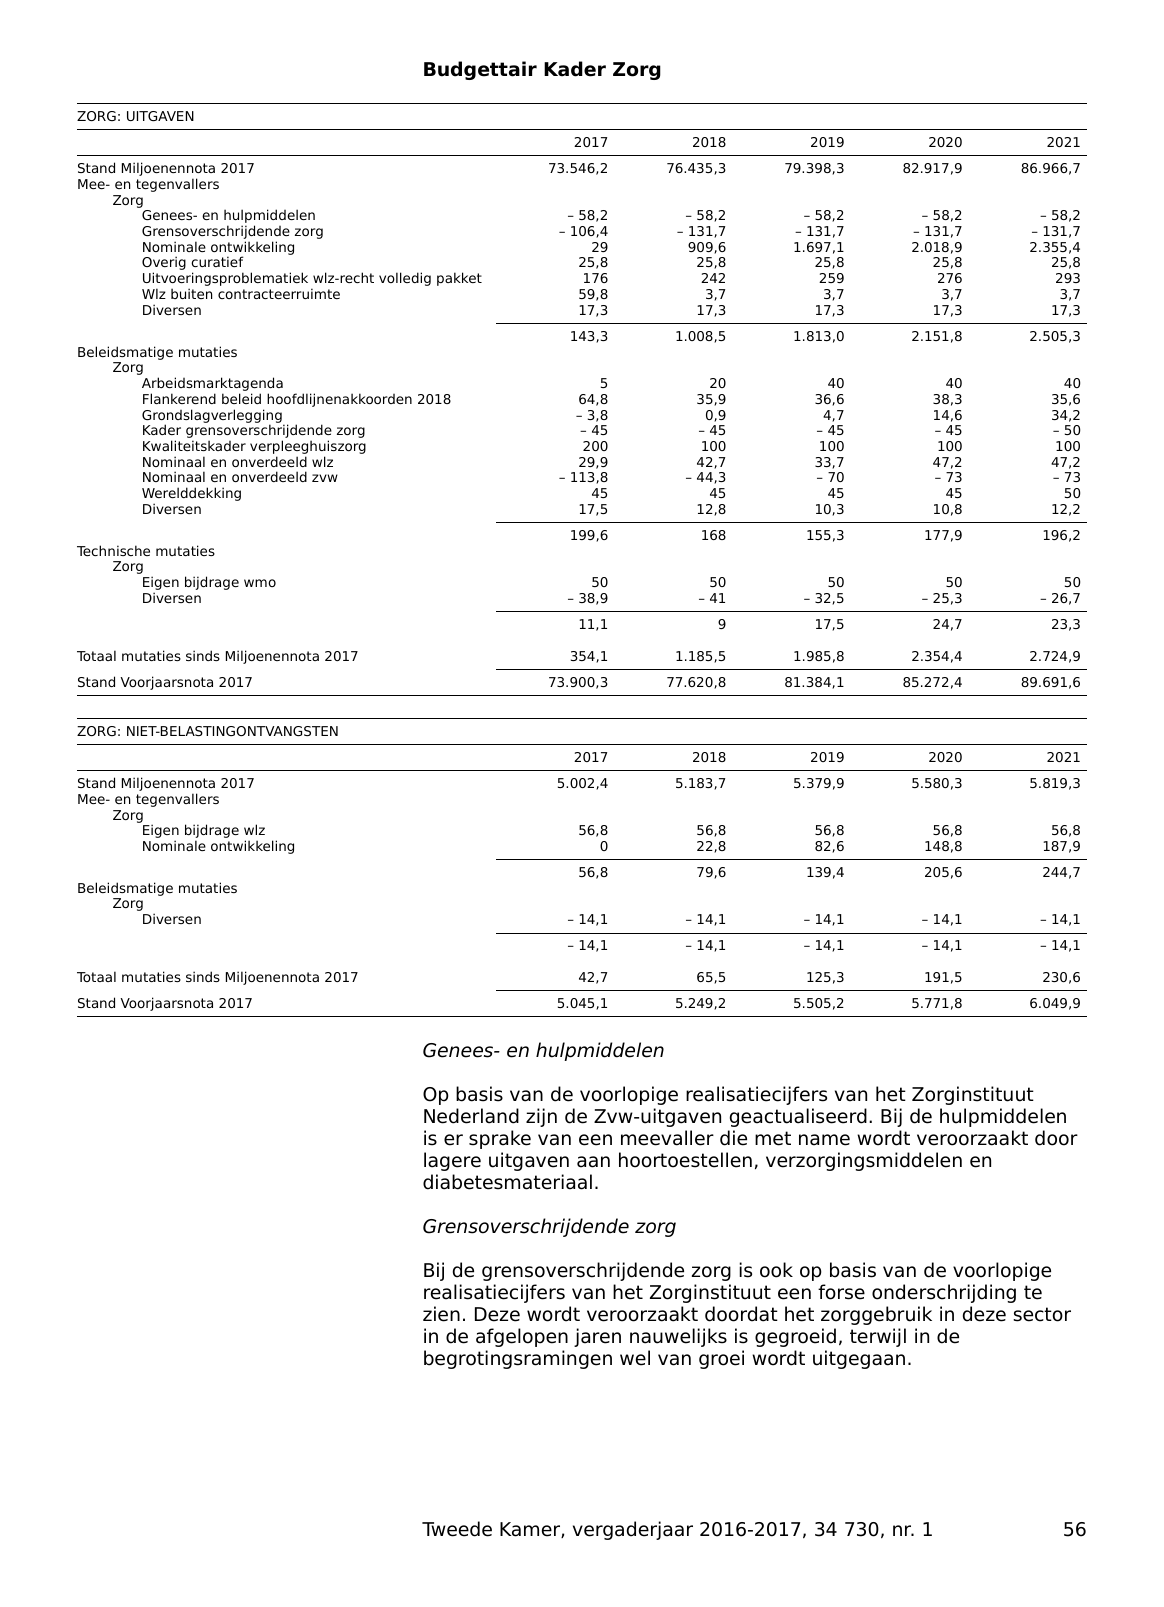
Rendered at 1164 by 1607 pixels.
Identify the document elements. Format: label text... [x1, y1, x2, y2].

table_cell – 25,3 [850, 591, 968, 611]
table_cell – 14,1 [969, 912, 1087, 932]
table_cell 17,3 [732, 303, 850, 323]
table_cell 2020 [850, 130, 968, 155]
table_cell Mee- en tegenvallers [77, 177, 496, 192]
table_cell 276 [850, 271, 968, 287]
table_cell [614, 544, 732, 559]
table_cell [614, 633, 732, 648]
table_cell Flankerend beleid hoofdlijnenakkoorden 2018 [136, 392, 496, 407]
table_cell [136, 933, 496, 954]
table_cell 42,7 [614, 455, 732, 470]
table_cell [614, 896, 732, 912]
table_cell [136, 859, 496, 881]
table_cell 76.435,3 [614, 156, 732, 177]
table_cell 148,8 [850, 839, 968, 859]
table_cell 11,1 [496, 612, 614, 633]
table_cell – 38,9 [496, 591, 614, 611]
table_cell – 14,1 [732, 912, 850, 932]
table_cell Stand Miljoenennota 2017 [77, 771, 496, 792]
table_cell 143,3 [496, 324, 614, 344]
table_cell Stand Miljoenennota 2017 [77, 156, 496, 177]
table_cell – 32,5 [732, 591, 850, 611]
table_cell [106, 502, 136, 522]
table_cell 2.355,4 [969, 240, 1087, 255]
table_cell – 113,8 [496, 470, 614, 486]
table_cell 0,9 [614, 407, 732, 423]
table_cell Mee- en tegenvallers [77, 792, 496, 807]
table_cell [106, 130, 136, 155]
table_cell 196,2 [969, 523, 1087, 543]
table_cell [614, 881, 732, 896]
table_cell Wlz buiten contracteerruimte [136, 287, 496, 302]
table_cell [614, 177, 732, 192]
table_cell [77, 470, 106, 486]
table_header ZORG: NIET-BELASTINGONTVANGSTEN [77, 719, 1087, 744]
table_cell [77, 933, 106, 954]
table_cell Grensoverschrijdende zorg [136, 224, 496, 239]
table_cell 56,8 [496, 860, 614, 881]
table_cell [850, 177, 968, 192]
table_cell 38,3 [850, 392, 968, 407]
table_cell – 45 [732, 423, 850, 439]
table_cell – 14,1 [732, 934, 850, 954]
table_cell 25,8 [732, 255, 850, 271]
table_cell – 14,1 [614, 934, 732, 954]
table_cell [106, 591, 136, 611]
table_cell [106, 255, 136, 271]
table_cell – 131,7 [614, 224, 732, 239]
table_cell 3,7 [732, 287, 850, 302]
table_cell 25,8 [496, 255, 614, 271]
table_cell [106, 954, 136, 970]
table_cell – 131,7 [850, 224, 968, 239]
table_cell – 106,4 [496, 224, 614, 239]
table_cell [850, 633, 968, 648]
table_cell [77, 376, 106, 392]
table_cell 23,3 [969, 612, 1087, 633]
table_cell – 41 [614, 591, 732, 611]
table_cell 909,6 [614, 240, 732, 255]
table_cell [850, 807, 968, 823]
table_cell [106, 423, 136, 439]
table_cell 125,3 [732, 970, 850, 990]
table_cell 10,3 [732, 502, 850, 522]
table_cell [732, 344, 850, 360]
table_cell Arbeidsmarktagenda [136, 376, 496, 392]
table_cell [732, 193, 850, 208]
table_cell – 3,8 [496, 407, 614, 423]
table_cell [106, 611, 136, 633]
table_cell 1.813,0 [732, 324, 850, 344]
table_cell [106, 455, 136, 470]
table_cell 139,4 [732, 860, 850, 881]
table_cell 89.691,6 [969, 670, 1087, 695]
table_cell [969, 633, 1087, 648]
table_cell 42,7 [496, 970, 614, 990]
table_cell [106, 407, 136, 423]
table_cell [732, 896, 850, 912]
table_cell [136, 954, 496, 970]
table_cell [77, 522, 106, 543]
table_cell [496, 360, 614, 376]
table_cell Zorg [106, 807, 496, 823]
table_cell 56,8 [732, 823, 850, 839]
table_cell [614, 954, 732, 970]
table_cell 40 [850, 376, 968, 392]
table_cell [732, 633, 850, 648]
table_cell 5.819,3 [969, 771, 1087, 792]
table_cell 293 [969, 271, 1087, 287]
table_cell Eigen bijdrage wlz [136, 823, 496, 839]
table_cell 25,8 [614, 255, 732, 271]
table_cell [850, 954, 968, 970]
table_cell 2.151,8 [850, 324, 968, 344]
table_cell [732, 954, 850, 970]
table_cell 12,8 [614, 502, 732, 522]
table_cell [106, 839, 136, 859]
table_cell [77, 303, 106, 323]
table_cell 81.384,1 [732, 670, 850, 695]
table_cell [106, 392, 136, 407]
table_cell [496, 633, 614, 648]
table_cell [77, 807, 106, 823]
table_cell 5.045,1 [496, 991, 614, 1016]
table_cell 17,5 [496, 502, 614, 522]
table_cell [77, 859, 106, 881]
table_cell 12,2 [969, 502, 1087, 522]
table_cell 5.249,2 [614, 991, 732, 1016]
table_cell 5.002,4 [496, 771, 614, 792]
table_cell – 26,7 [969, 591, 1087, 611]
table_cell [106, 470, 136, 486]
table_cell [77, 745, 496, 770]
table_cell 230,6 [969, 970, 1087, 990]
table_cell 50 [969, 486, 1087, 502]
table_cell 168 [614, 523, 732, 543]
table_cell 35,9 [614, 392, 732, 407]
table_cell 36,6 [732, 392, 850, 407]
table_cell Zorg [106, 360, 496, 376]
table_cell Eigen bijdrage wmo [136, 575, 496, 591]
table_cell – 73 [850, 470, 968, 486]
table_cell [77, 392, 106, 407]
table_cell 0 [496, 839, 614, 859]
table_cell – 70 [732, 470, 850, 486]
table_cell 17,3 [969, 303, 1087, 323]
table_cell [77, 423, 106, 439]
table_cell [614, 559, 732, 575]
table_cell 2.018,9 [850, 240, 968, 255]
table_cell [850, 193, 968, 208]
table_cell 73.546,2 [496, 156, 614, 177]
table_cell 244,7 [969, 860, 1087, 881]
table_cell 191,5 [850, 970, 968, 990]
table_cell Zorg [106, 896, 496, 912]
table_cell [77, 823, 106, 839]
table_cell 155,3 [732, 523, 850, 543]
table_cell Stand Voorjaarsnota 2017 [77, 669, 496, 695]
table_cell 100 [732, 439, 850, 454]
table_cell [732, 792, 850, 807]
table_cell [106, 271, 136, 287]
table_cell 1.985,8 [732, 648, 850, 669]
table_cell [77, 839, 106, 859]
table_cell [77, 208, 106, 224]
table_cell 4,7 [732, 407, 850, 423]
table_cell – 14,1 [496, 934, 614, 954]
table_cell [77, 224, 106, 239]
table_cell 47,2 [850, 455, 968, 470]
table_cell 29 [496, 240, 614, 255]
table_cell [614, 807, 732, 823]
table_cell Werelddekking [136, 486, 496, 502]
table_cell 22,8 [614, 839, 732, 859]
table_cell [732, 881, 850, 896]
table_cell [136, 611, 496, 633]
table_cell – 14,1 [850, 934, 968, 954]
table_cell 45 [496, 486, 614, 502]
table_cell 79,6 [614, 860, 732, 881]
table_cell 56,8 [969, 823, 1087, 839]
table_cell 33,7 [732, 455, 850, 470]
table_cell 73.900,3 [496, 670, 614, 695]
table_cell [136, 522, 496, 543]
table_cell [969, 559, 1087, 575]
table_cell 17,5 [732, 612, 850, 633]
table_cell 40 [969, 376, 1087, 392]
table_cell [106, 823, 136, 839]
table_cell – 58,2 [496, 208, 614, 224]
table_cell 2021 [969, 130, 1087, 155]
table_cell – 45 [850, 423, 968, 439]
table_cell [77, 633, 106, 648]
text Op basis van de voorlopige realisatiecijfers van het Zorginstituut Nederland zijn de Zvw-uitgaven geactualiseerd. Bij de hulpmiddelen is er sprake van een meevaller die met name wordt veroorzaakt door lagere uitgaven aan hoortoestellen, verzorgingsmiddelen en diabetesmateriaal. [422, 1084, 1087, 1193]
subtitle Genees- en hulpmiddelen [422, 1039, 1087, 1061]
table_cell – 14,1 [850, 912, 968, 932]
table_cell [969, 177, 1087, 192]
table_cell 77.620,8 [614, 670, 732, 695]
table_cell 64,8 [496, 392, 614, 407]
table_cell 5.580,3 [850, 771, 968, 792]
table_cell [136, 323, 496, 344]
table_cell [496, 807, 614, 823]
table_cell [850, 544, 968, 559]
table_cell [106, 912, 136, 932]
table_cell – 58,2 [732, 208, 850, 224]
table_cell [850, 360, 968, 376]
table_cell Beleidsmatige mutaties [77, 344, 496, 360]
table_cell [496, 344, 614, 360]
table_cell Diversen [136, 303, 496, 323]
table_cell – 58,2 [850, 208, 968, 224]
table_cell 3,7 [969, 287, 1087, 302]
table_cell 24,7 [850, 612, 968, 633]
table_cell [106, 287, 136, 302]
table_cell 86.966,7 [969, 156, 1087, 177]
table_cell 2017 [496, 130, 614, 155]
table_cell – 45 [614, 423, 732, 439]
table_cell [850, 896, 968, 912]
table_cell 2.505,3 [969, 324, 1087, 344]
table_cell 187,9 [969, 839, 1087, 859]
table_cell 56,8 [614, 823, 732, 839]
table_cell – 131,7 [732, 224, 850, 239]
table_cell 20 [614, 376, 732, 392]
table_cell 176 [496, 271, 614, 287]
table_cell [77, 255, 106, 271]
table_cell [77, 130, 106, 155]
table_cell 14,6 [850, 407, 968, 423]
table_cell 2021 [969, 745, 1087, 770]
table_cell 10,8 [850, 502, 968, 522]
table_cell [732, 544, 850, 559]
table_cell [496, 193, 614, 208]
table_cell 177,9 [850, 523, 968, 543]
table_cell 85.272,4 [850, 670, 968, 695]
table_cell [850, 344, 968, 360]
table_cell 47,2 [969, 455, 1087, 470]
table_cell 50 [850, 575, 968, 591]
table_cell Nominale ontwikkeling [136, 240, 496, 255]
table_cell [496, 792, 614, 807]
table_cell 79.398,3 [732, 156, 850, 177]
table_cell [106, 522, 136, 543]
table_cell 100 [614, 439, 732, 454]
table_cell 3,7 [614, 287, 732, 302]
table_cell 2017 [496, 745, 614, 770]
table_cell 205,6 [850, 860, 968, 881]
table_cell Beleidsmatige mutaties [77, 881, 496, 896]
table_cell [77, 954, 106, 970]
table_cell [106, 575, 136, 591]
table_cell [732, 360, 850, 376]
table_cell [77, 591, 106, 611]
table_cell 242 [614, 271, 732, 287]
table_cell 2019 [732, 130, 850, 155]
table_cell 34,2 [969, 407, 1087, 423]
table_cell Uitvoeringsproblematiek wlz-recht volledig pakket [136, 271, 496, 287]
table_cell – 131,7 [969, 224, 1087, 239]
table_cell 5.505,2 [732, 991, 850, 1016]
table_cell 45 [614, 486, 732, 502]
table_cell [106, 224, 136, 239]
table_cell 2019 [732, 745, 850, 770]
table_cell – 58,2 [614, 208, 732, 224]
table_cell [136, 130, 496, 155]
table_cell Nominaal en onverdeeld zvw [136, 470, 496, 486]
table_cell Totaal mutaties sinds Miljoenennota 2017 [77, 970, 496, 990]
table_cell Nominaal en onverdeeld wlz [136, 455, 496, 470]
table_cell [496, 177, 614, 192]
table_cell 2.724,9 [969, 648, 1087, 669]
table_cell 82.917,9 [850, 156, 968, 177]
table_cell 50 [969, 575, 1087, 591]
table_cell 25,8 [969, 255, 1087, 271]
table_cell [969, 344, 1087, 360]
table_cell Genees- en hulpmiddelen [136, 208, 496, 224]
table_cell [614, 360, 732, 376]
table_cell Overig curatief [136, 255, 496, 271]
table_cell Grondslagverlegging [136, 407, 496, 423]
table_cell Technische mutaties [77, 544, 496, 559]
table_cell [77, 323, 106, 344]
table_cell 259 [732, 271, 850, 287]
table_cell [106, 376, 136, 392]
table_cell 1.008,5 [614, 324, 732, 344]
table_cell [106, 323, 136, 344]
table_cell – 14,1 [969, 934, 1087, 954]
table_cell [77, 896, 106, 912]
table_cell Totaal mutaties sinds Miljoenennota 2017 [77, 648, 496, 669]
table_cell [969, 792, 1087, 807]
table_cell Nominale ontwikkeling [136, 839, 496, 859]
table_cell 6.049,9 [969, 991, 1087, 1016]
table_cell 5.771,8 [850, 991, 968, 1016]
table_cell [106, 208, 136, 224]
table_cell [77, 360, 106, 376]
table_cell 100 [850, 439, 968, 454]
table_cell [106, 633, 136, 648]
table_cell Zorg [106, 559, 496, 575]
table_cell 50 [732, 575, 850, 591]
table_cell [850, 881, 968, 896]
table_cell [77, 193, 106, 208]
table_cell [77, 486, 106, 502]
table_header ZORG: UITGAVEN [77, 104, 1087, 129]
table_cell [850, 559, 968, 575]
table_cell [77, 912, 106, 932]
table_cell 5.379,9 [732, 771, 850, 792]
table_cell [614, 344, 732, 360]
table_cell [614, 792, 732, 807]
table_cell 1.185,5 [614, 648, 732, 669]
table_cell [106, 303, 136, 323]
table_cell – 50 [969, 423, 1087, 439]
table_cell 5.183,7 [614, 771, 732, 792]
table_cell [136, 633, 496, 648]
table_cell [850, 792, 968, 807]
table_cell 5 [496, 376, 614, 392]
table_cell [614, 193, 732, 208]
table_cell 35,6 [969, 392, 1087, 407]
table_cell Zorg [106, 193, 496, 208]
table_cell 9 [614, 612, 732, 633]
table_cell [77, 407, 106, 423]
subtitle Budgettair Kader Zorg [422, 59, 1087, 81]
table_cell 65,5 [614, 970, 732, 990]
table_cell Diversen [136, 591, 496, 611]
table_cell [496, 544, 614, 559]
table_cell Kwaliteitskader verpleeghuiszorg [136, 439, 496, 454]
table_cell 50 [614, 575, 732, 591]
table_cell 45 [732, 486, 850, 502]
table_cell 45 [850, 486, 968, 502]
table_cell [77, 502, 106, 522]
table_cell 40 [732, 376, 850, 392]
table_cell 200 [496, 439, 614, 454]
text Bij de grensoverschrijdende zorg is ook op basis van de voorlopige realisatiecijfers van het Zorginstituut een forse onderschrijding te zien. Deze wordt veroorzaakt doordat het zorggebruik in deze sector in de afgelopen jaren nauwelijks is gegroeid, terwijl in de begrotingsramingen wel van groei wordt uitgegaan. [422, 1260, 1087, 1370]
table_cell [106, 486, 136, 502]
table_cell Diversen [136, 912, 496, 932]
table_cell [496, 559, 614, 575]
table_cell [496, 954, 614, 970]
table_cell – 14,1 [496, 912, 614, 932]
table_cell Kader grensoverschrijdende zorg [136, 423, 496, 439]
table_cell [77, 271, 106, 287]
table_cell [106, 439, 136, 454]
table_cell 25,8 [850, 255, 968, 271]
table_cell 3,7 [850, 287, 968, 302]
table_cell [969, 544, 1087, 559]
table_cell [106, 240, 136, 255]
table_cell – 73 [969, 470, 1087, 486]
table_cell [106, 859, 136, 881]
subtitle Grensoverschrijdende zorg [422, 1216, 1087, 1238]
table_cell [77, 559, 106, 575]
table_cell [496, 896, 614, 912]
table_cell [969, 360, 1087, 376]
table_cell [77, 575, 106, 591]
table_cell 50 [496, 575, 614, 591]
table_cell 2018 [614, 130, 732, 155]
table_cell – 58,2 [969, 208, 1087, 224]
table_cell [77, 455, 106, 470]
table_cell [969, 954, 1087, 970]
table_cell 2.354,4 [850, 648, 968, 669]
table_cell [77, 611, 106, 633]
table_cell [969, 193, 1087, 208]
table_cell 354,1 [496, 648, 614, 669]
table_cell 1.697,1 [732, 240, 850, 255]
table_cell [77, 439, 106, 454]
table_cell [106, 933, 136, 954]
table_cell 2020 [850, 745, 968, 770]
table_cell [969, 807, 1087, 823]
table_cell [77, 240, 106, 255]
table_cell – 14,1 [614, 912, 732, 932]
table_cell – 45 [496, 423, 614, 439]
table_cell Diversen [136, 502, 496, 522]
table_cell [732, 807, 850, 823]
table_cell 59,8 [496, 287, 614, 302]
table_cell 17,3 [496, 303, 614, 323]
table_cell 2018 [614, 745, 732, 770]
table_cell [969, 896, 1087, 912]
table_cell 29,9 [496, 455, 614, 470]
table_cell [732, 559, 850, 575]
table_cell 17,3 [850, 303, 968, 323]
table_cell 56,8 [496, 823, 614, 839]
table_cell [732, 177, 850, 192]
table_cell 199,6 [496, 523, 614, 543]
table_cell 100 [969, 439, 1087, 454]
table_cell 17,3 [614, 303, 732, 323]
table_cell 82,6 [732, 839, 850, 859]
table_cell Stand Voorjaarsnota 2017 [77, 990, 496, 1016]
table_cell – 44,3 [614, 470, 732, 486]
table_cell [969, 881, 1087, 896]
table_cell [496, 881, 614, 896]
table_cell 56,8 [850, 823, 968, 839]
table_cell [77, 287, 106, 302]
